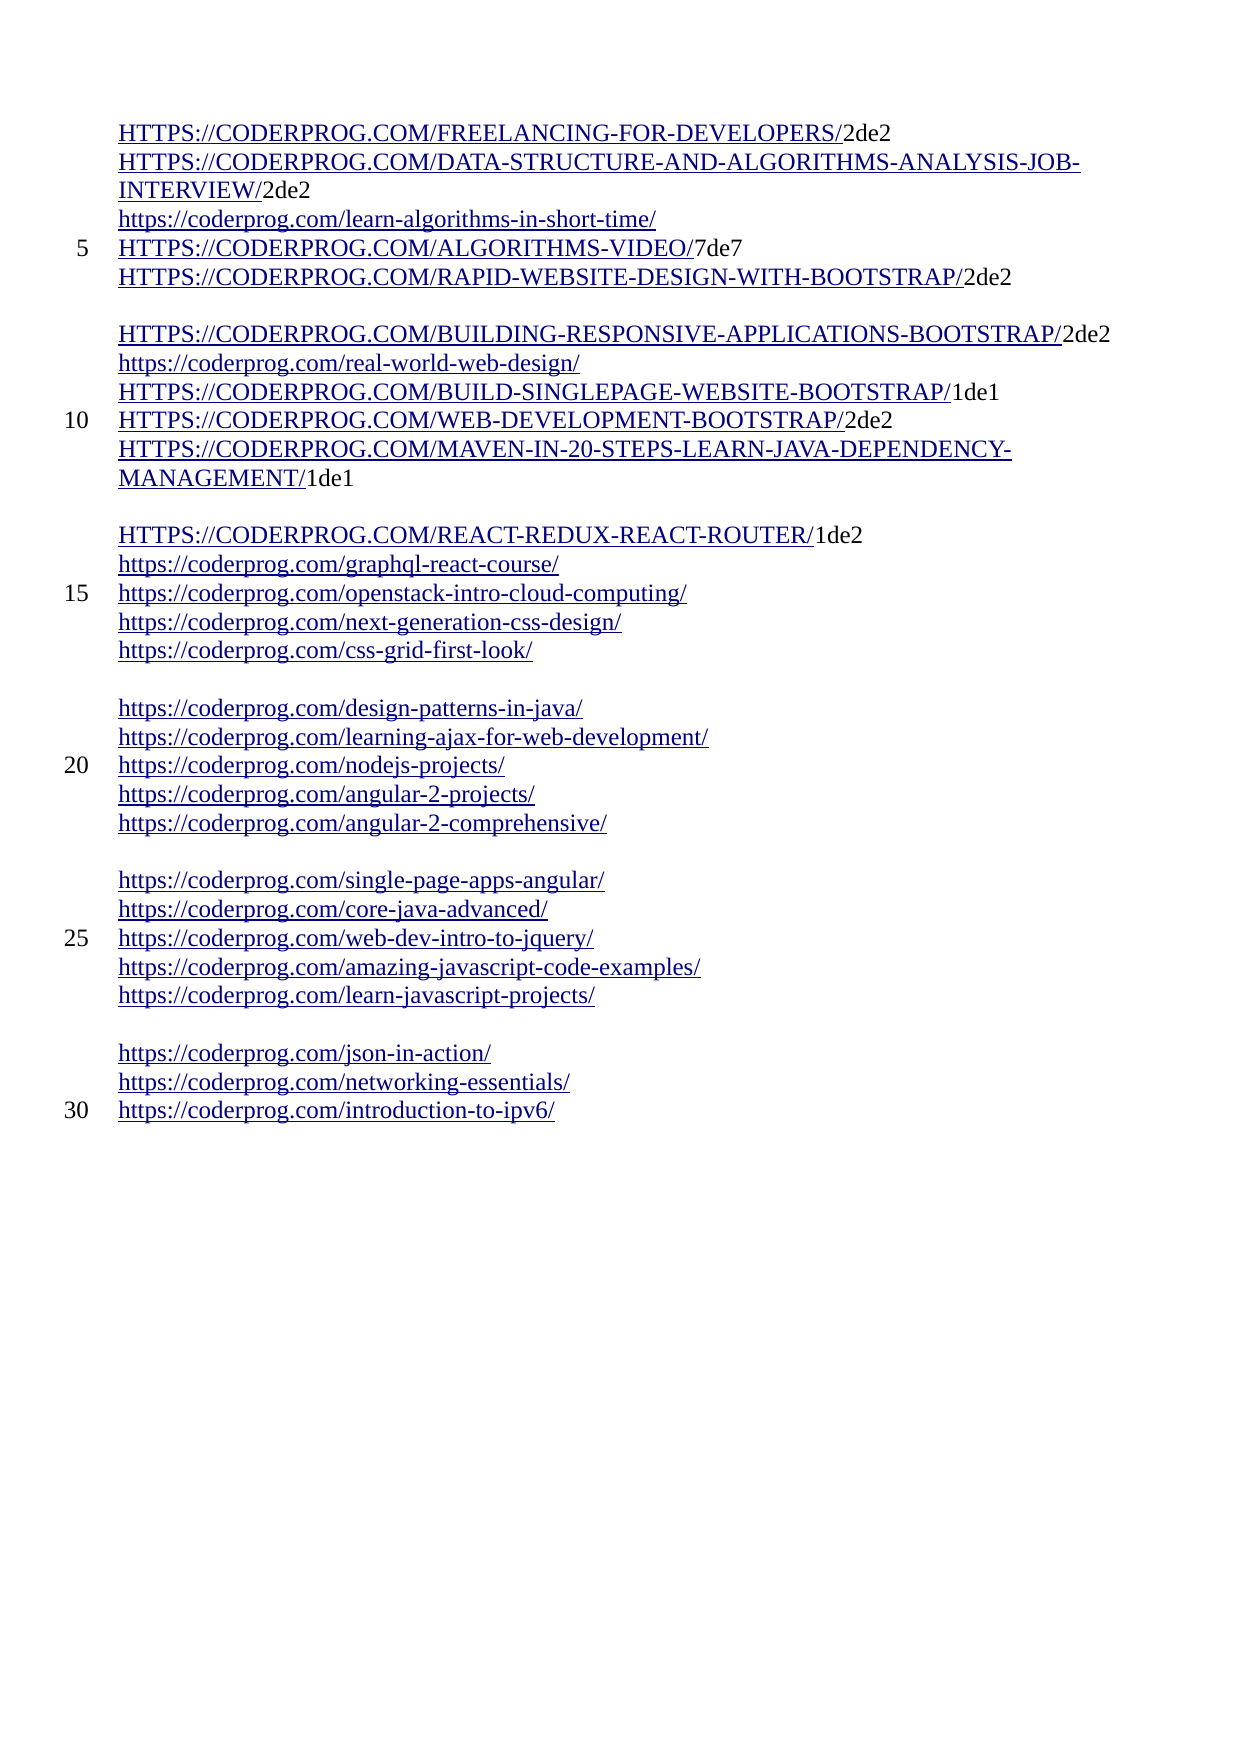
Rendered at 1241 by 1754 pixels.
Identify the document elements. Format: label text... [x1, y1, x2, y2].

text https://coderprog.com/introduction-to-ipv6/ [118, 1096, 1122, 1124]
text https://coderprog.com/angular-2-comprehensive/ [118, 808, 1122, 837]
text https://coderprog.com/angular-2-projects/ [118, 779, 1122, 808]
text https://coderprog.com/networking-essentials/ [118, 1067, 1122, 1096]
text HTTPS://CODERPROG.COM/DATA-STRUCTURE-AND-ALGORITHMS-ANALYSIS-JOB-INTERVIEW/2de2 [118, 147, 1122, 204]
text https://coderprog.com/learn-javascript-projects/ [118, 981, 1122, 1009]
text HTTPS://CODERPROG.COM/REACT-REDUX-REACT-ROUTER/1de2 [118, 521, 1122, 549]
text HTTPS://CODERPROG.COM/BUILD-SINGLEPAGE-WEBSITE-BOOTSTRAP/1de1 [118, 377, 1122, 406]
text https://coderprog.com/nodejs-projects/ [118, 751, 1122, 779]
text HTTPS://CODERPROG.COM/WEB-DEVELOPMENT-BOOTSTRAP/2de2 [118, 406, 1122, 434]
text https://coderprog.com/design-patterns-in-java/ [118, 693, 1122, 722]
text https://coderprog.com/openstack-intro-cloud-computing/ [118, 578, 1122, 607]
text HTTPS://CODERPROG.COM/FREELANCING-FOR-DEVELOPERS/2de2 [118, 118, 1122, 147]
text https://coderprog.com/learning-ajax-for-web-development/ [118, 722, 1122, 751]
text https://coderprog.com/json-in-action/ [118, 1038, 1122, 1067]
text HTTPS://CODERPROG.COM/RAPID-WEBSITE-DESIGN-WITH-BOOTSTRAP/2de2 [118, 262, 1122, 291]
text https://coderprog.com/learn-algorithms-in-short-time/ [118, 204, 1122, 233]
text https://coderprog.com/amazing-javascript-code-examples/ [118, 952, 1122, 981]
text HTTPS://CODERPROG.COM/ALGORITHMS-VIDEO/7de7 [118, 233, 1122, 262]
text HTTPS://CODERPROG.COM/BUILDING-RESPONSIVE-APPLICATIONS-BOOTSTRAP/2de2 [118, 319, 1122, 348]
text https://coderprog.com/real-world-web-design/ [118, 348, 1122, 377]
text https://coderprog.com/core-java-advanced/ [118, 894, 1122, 923]
text HTTPS://CODERPROG.COM/MAVEN-IN-20-STEPS-LEARN-JAVA-DEPENDENCY-MANAGEMENT/1de1 [118, 434, 1122, 492]
text https://coderprog.com/next-generation-css-design/ [118, 607, 1122, 636]
text https://coderprog.com/graphql-react-course/ [118, 549, 1122, 578]
text https://coderprog.com/css-grid-first-look/ [118, 636, 1122, 664]
text https://coderprog.com/single-page-apps-angular/ [118, 866, 1122, 894]
text https://coderprog.com/web-dev-intro-to-jquery/ [118, 923, 1122, 952]
